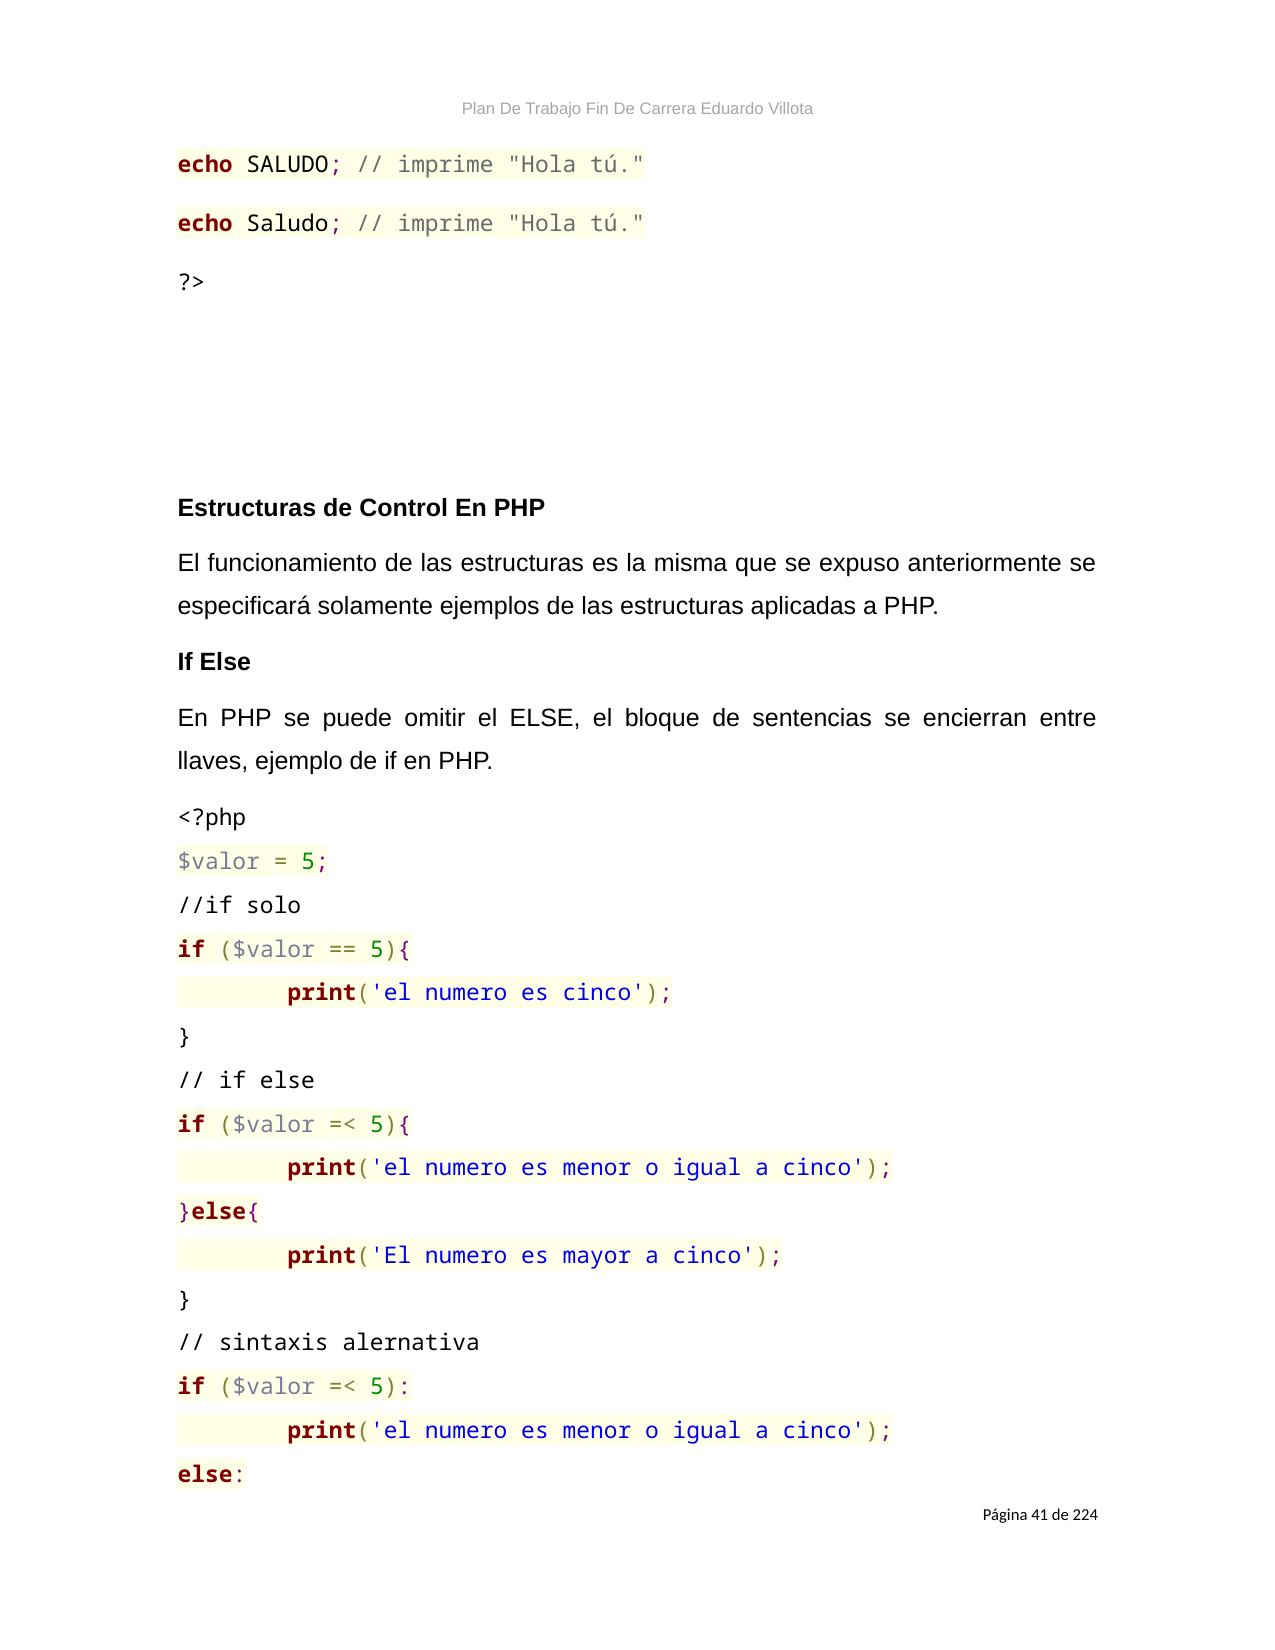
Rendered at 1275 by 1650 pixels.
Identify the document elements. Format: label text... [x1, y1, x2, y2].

text } [177, 1283, 1098, 1314]
text ?> [177, 266, 1098, 298]
text print('el numero es menor o igual a cinco'); [177, 1414, 1098, 1445]
text If Else [177, 647, 1098, 676]
text En PHP se puede omitir el ELSE, el bloque de sentencias se encierran entre llaves, ejemplo de if en PHP. [177, 703, 1098, 774]
text print('El numero es mayor a cinco'); [177, 1239, 1098, 1270]
text echo Saludo; // imprime "Hola tú." [177, 207, 1098, 238]
text $valor = 5; [177, 845, 1098, 876]
text }else{ [177, 1195, 1098, 1226]
text print('el numero es cinco'); [177, 976, 1098, 1008]
text if ($valor =< 5){ [177, 1108, 1098, 1139]
text if ($valor =< 5): [177, 1370, 1098, 1401]
text //if solo [177, 889, 1098, 920]
text <?php [177, 801, 1098, 833]
text Estructuras de Control En PHP [177, 493, 1098, 521]
text El funcionamiento de las estructuras es la misma que se expuso anteriormente se especificará solamente ejemplos de las estructuras aplicadas a PHP. [177, 548, 1098, 620]
text else: [177, 1458, 1098, 1489]
text // if else [177, 1064, 1098, 1095]
text echo SALUDO; // imprime "Hola tú." [177, 148, 1098, 179]
text print('el numero es menor o igual a cinco'); [177, 1151, 1098, 1183]
text } [177, 1020, 1098, 1051]
text // sintaxis alernativa [177, 1326, 1098, 1358]
text if ($valor == 5){ [177, 933, 1098, 964]
